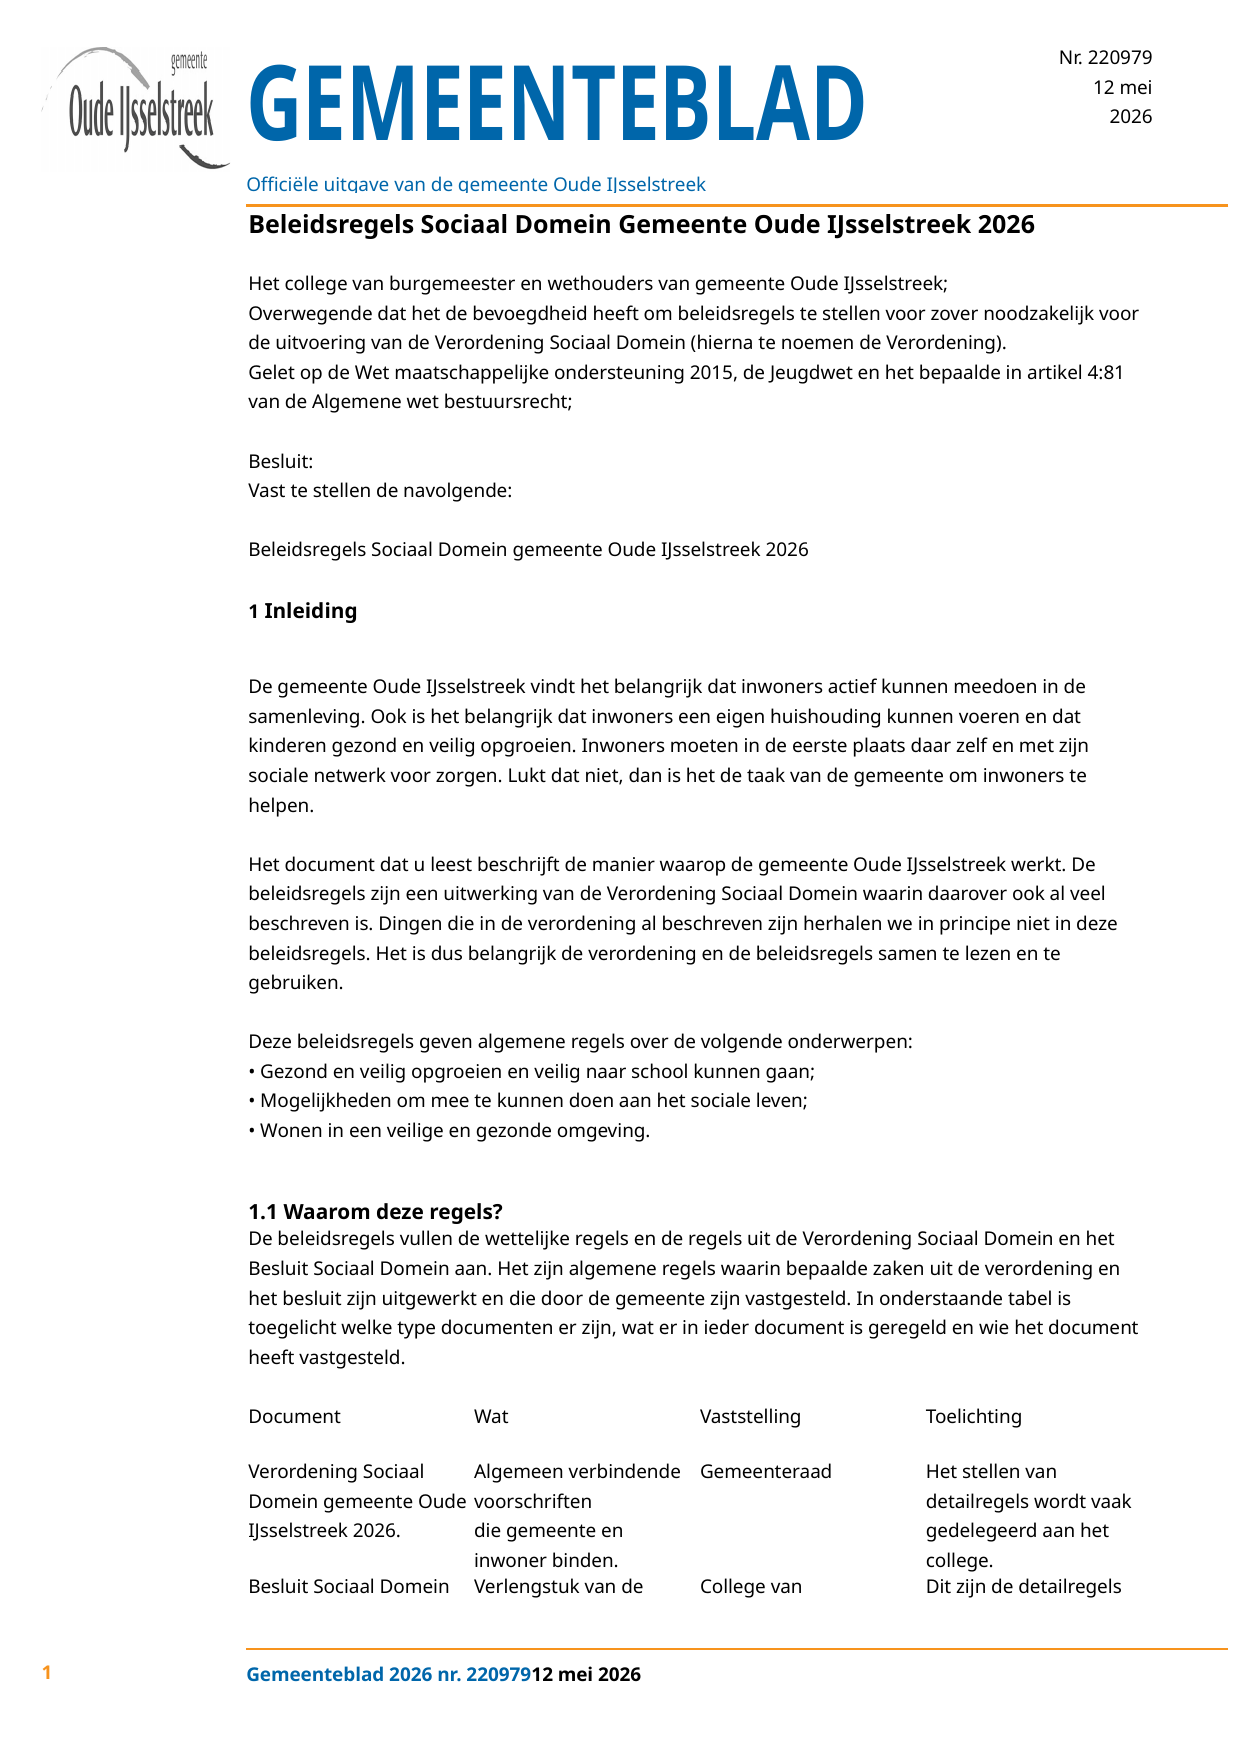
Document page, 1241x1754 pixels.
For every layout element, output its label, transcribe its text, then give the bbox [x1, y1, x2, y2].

text Beleidsregels Sociaal Domein gemeente Oude IJsselstreek 2026 [248, 537, 1152, 562]
table_cell Besluit Sociaal Domein [248, 1573, 474, 1599]
table_cell Gemeenteraad [700, 1459, 926, 1573]
table_header Document [248, 1403, 474, 1458]
text • Mogelijkheden om mee te kunnen doen aan het sociale leven; [248, 1088, 1152, 1113]
text De gemeente Oude IJsselstreek vindt het belangrijk dat inwoners actief kunnen meedoen in de samenleving. Ook is het belangrijk dat inwoners een eigen huishouding kunnen voeren en dat kinderen gezond en veilig opgroeien. Inwoners moeten in de eerste plaats daar zelf en met zijn sociale netwerk voor zorgen. Lukt dat niet, dan is het de taak van de gemeente om inwoners te helpen. [248, 673, 1152, 817]
table_cell Verlengstuk van de [474, 1573, 700, 1599]
text Gelet op de Wet maatschappelijke ondersteuning 2015, de Jeugdwet en het bepaalde in artikel 4:81 van de Algemene wet bestuursrecht; [248, 359, 1152, 414]
table_cell College van [700, 1573, 926, 1599]
text 1.1 Waarom deze regels? [248, 1197, 1152, 1226]
text Deze beleidsregels geven algemene regels over de volgende onderwerpen: [248, 1028, 1152, 1054]
text De beleidsregels vullen de wettelijke regels en de regels uit de Verordening Sociaal Domein en het Besluit Sociaal Domein aan. Het zijn algemene regels waarin bepaalde zaken uit de verordening en het besluit zijn uitgewerkt en die door de gemeente zijn vastgesteld. In onderstaande tabel is toegelicht welke type documenten er zijn, wat er in ieder document is geregeld en wie het document heeft vastgesteld. [248, 1226, 1152, 1370]
text Vast te stellen de navolgende: [248, 477, 1152, 503]
text Overwegende dat het de bevoegdheid heeft om beleidsregels te stellen voor zover noodzakelijk voor de uitvoering van de Verordening Sociaal Domein (hierna te noemen de Verordening). [248, 300, 1152, 355]
text • Wonen in een veilige en gezonde omgeving. [248, 1117, 1152, 1143]
table_cell Verordening Sociaal Domein gemeente Oude IJsselstreek 2026. [248, 1459, 474, 1573]
text • Gezond en veilig opgroeien en veilig naar school kunnen gaan; [248, 1058, 1152, 1084]
table_header Toelichting [926, 1403, 1152, 1458]
text Besluit: [248, 448, 1152, 473]
text Beleidsregels Sociaal Domein Gemeente Oude IJsselstreek 2026 [248, 207, 1152, 241]
table_cell Het stellen van detailregels wordt vaak gedelegeerd aan het college. [926, 1459, 1152, 1573]
table_cell Algemeen verbindende voorschriften die gemeente en inwoner binden. [474, 1459, 700, 1573]
table_header Wat [474, 1403, 700, 1458]
table_header Vaststelling [700, 1403, 926, 1458]
text Het document dat u leest beschrijft de manier waarop de gemeente Oude IJsselstreek werkt. De beleidsregels zijn een uitwerking van de Verordening Sociaal Domein waarin daarover ook al veel beschreven is. Dingen die in de verordening al beschreven zijn herhalen we in principe niet in deze beleidsregels. Het is dus belangrijk de verordening en de beleidsregels samen te lezen en te gebruiken. [248, 851, 1152, 995]
table_cell Dit zijn de detailregels [926, 1573, 1152, 1599]
picture [41, 47, 231, 172]
text Het college van burgemeester en wethouders van gemeente Oude IJsselstreek; [248, 270, 1152, 296]
text 1 Inleiding [248, 596, 1152, 624]
